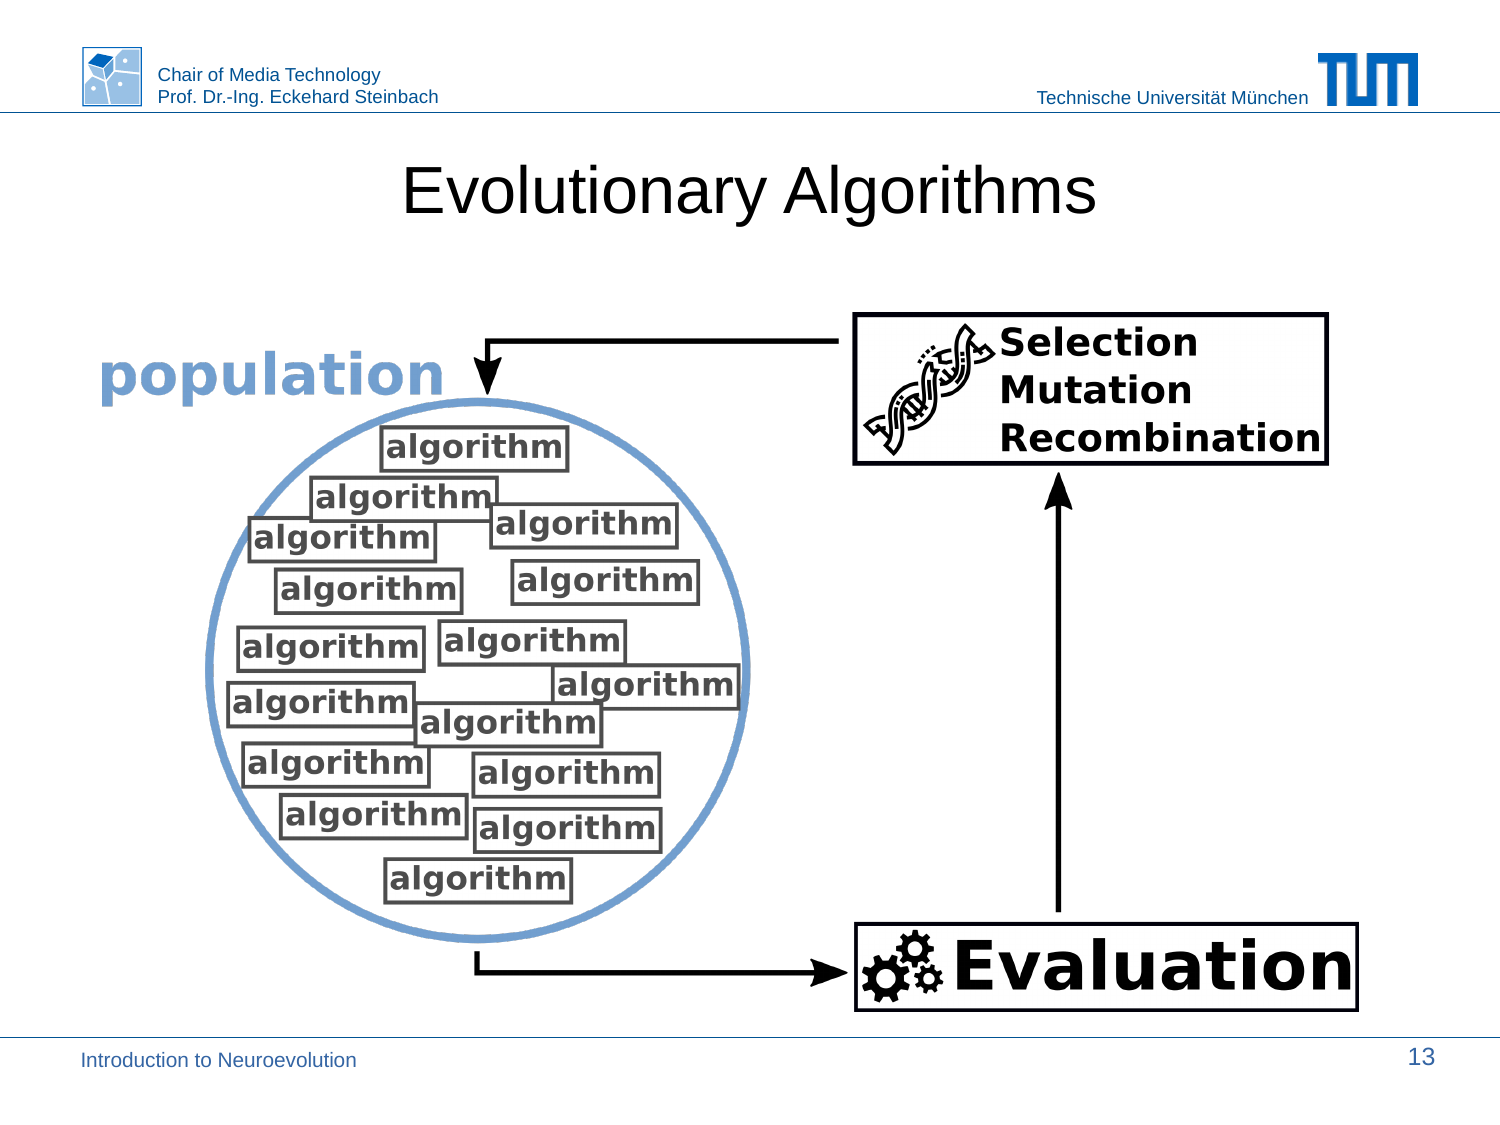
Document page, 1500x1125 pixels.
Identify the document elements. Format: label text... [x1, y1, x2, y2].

picture [1318, 53, 1418, 106]
text_box [1392, 1035, 1471, 1090]
title Evolutionary Algorithms [83, 139, 1417, 239]
text_box Introduction to Neuroevolution [65, 1041, 406, 1081]
picture [102, 312, 1359, 1012]
